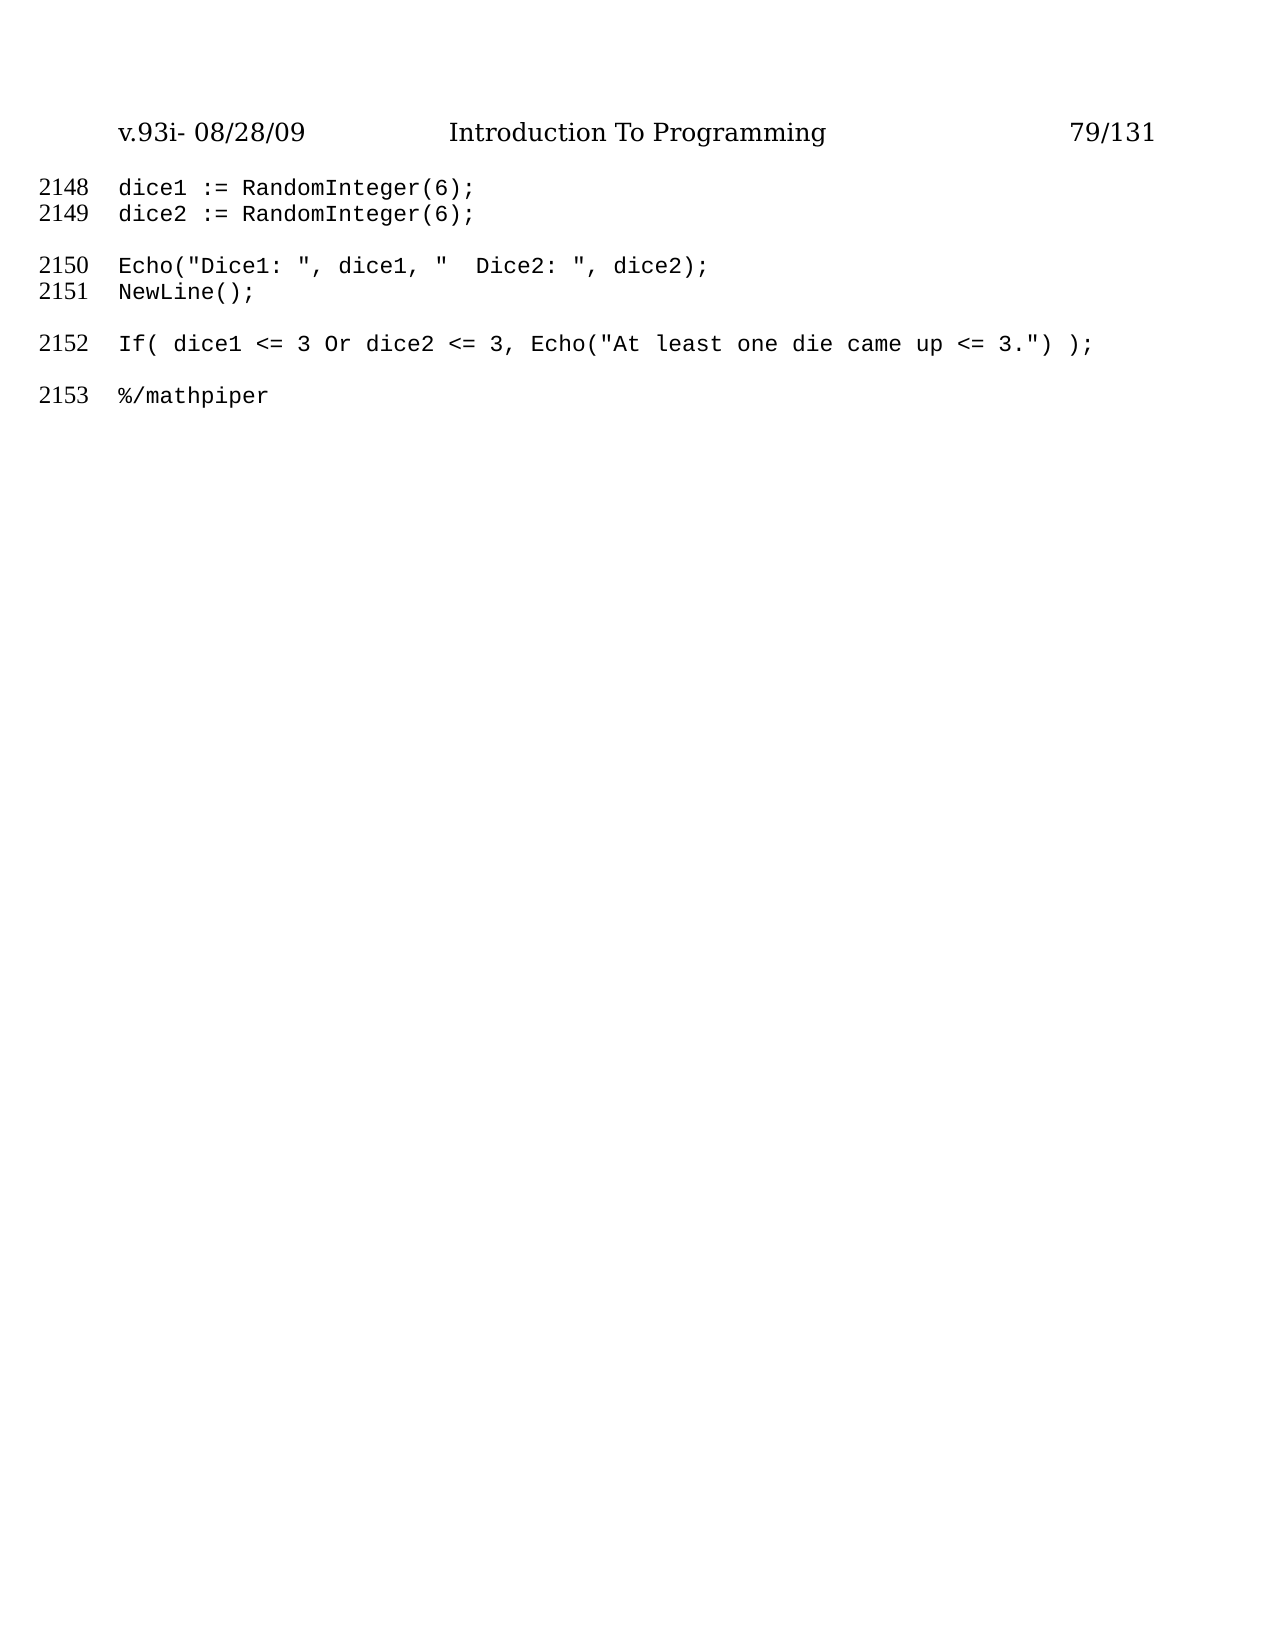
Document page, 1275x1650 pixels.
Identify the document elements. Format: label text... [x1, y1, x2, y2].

text Echo("Dice1: ", dice1, " Dice2: ", dice2); [118, 254, 1157, 281]
text dice2 := RandomInteger(6); [118, 203, 1157, 229]
text NewLine(); [118, 281, 1157, 306]
text dice1 := RandomInteger(6); [118, 177, 1157, 203]
text If( dice1 <= 3 Or dice2 <= 3, Echo("At least one die came up <= 3.") ); [118, 332, 1157, 358]
text %/mathpiper [118, 384, 1157, 410]
